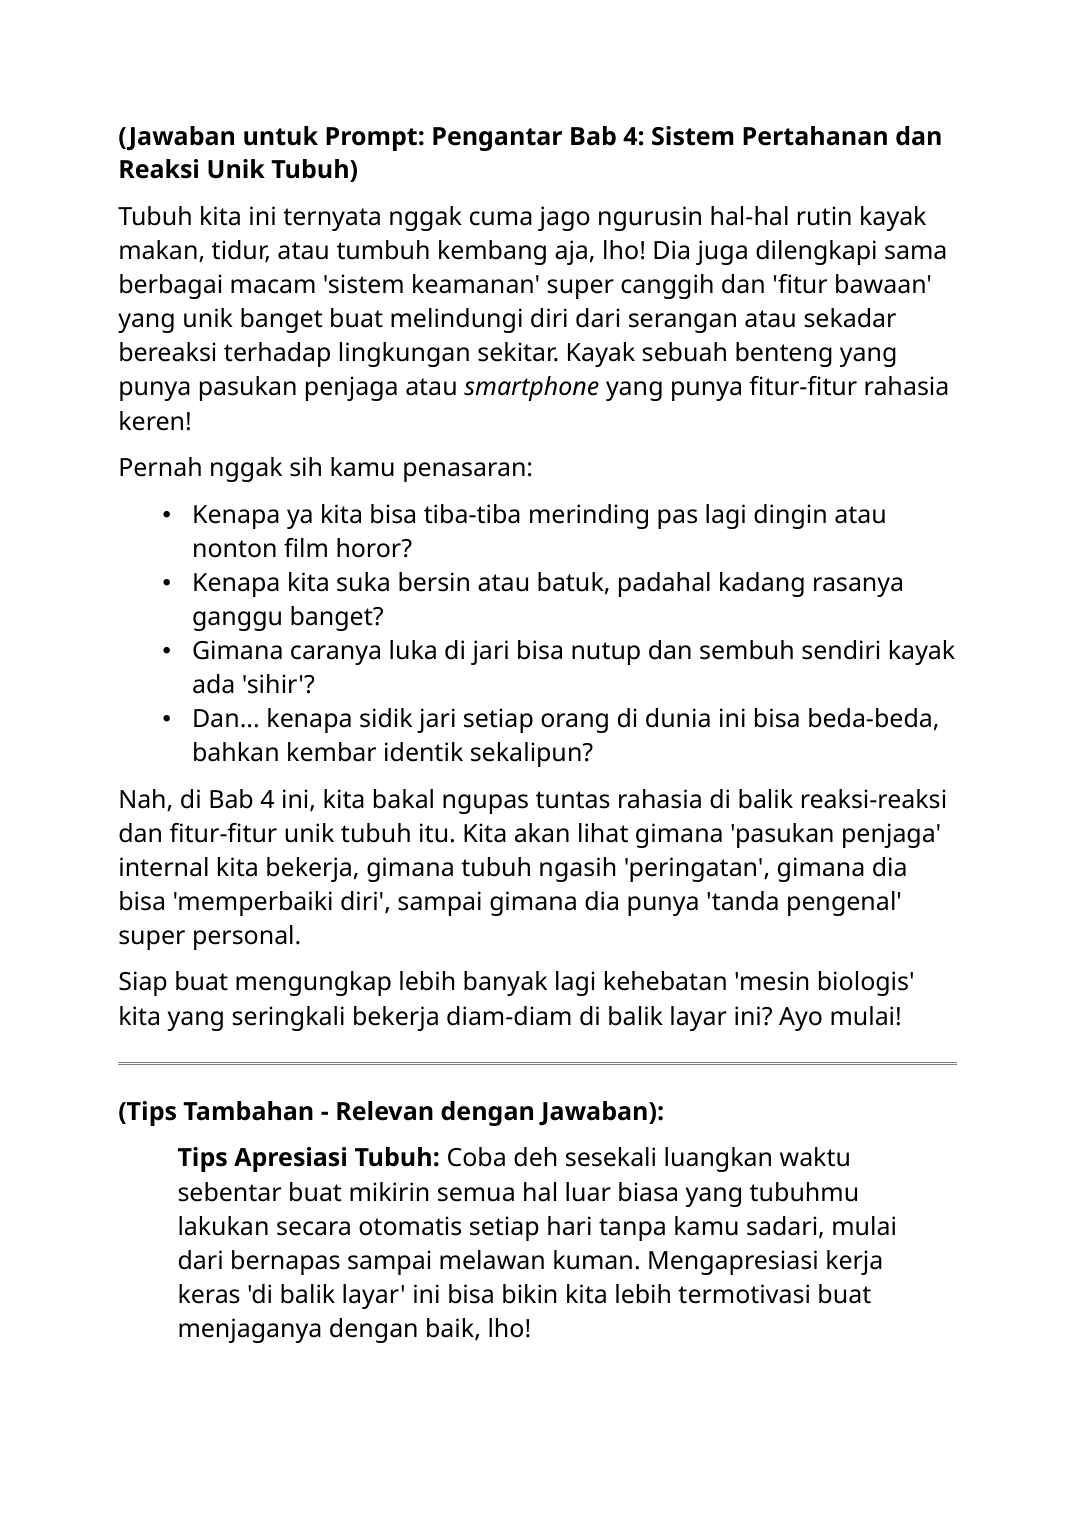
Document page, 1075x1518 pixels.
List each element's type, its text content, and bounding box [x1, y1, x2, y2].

text Nah, di Bab 4 ini, kita bakal ngupas tuntas rahasia di balik reaksi-reaksi dan fitur-fitur unik tubuh itu. Kita akan lihat gimana 'pasukan penjaga' internal kita bekerja, gimana tubuh ngasih 'peringatan', gimana dia bisa 'memperbaiki diri', sampai gimana dia punya 'tanda pengenal' super personal. [118, 781, 957, 952]
text Pernah nggak sih kamu penasaran: [118, 450, 957, 484]
list Kenapa kita suka bersin atau batuk, padahal kadang rasanya ganggu banget? [162, 564, 957, 632]
text Siap buat mengungkap lebih banyak lagi kehebatan 'mesin biologis' kita yang seringkali bekerja diam-diam di balik layar ini? Ayo mulai! [118, 964, 957, 1032]
list Gimana caranya luka di jari bisa nutup dan sembuh sendiri kayak ada 'sihir'? [162, 632, 957, 701]
text (Jawaban untuk Prompt: Pengantar Bab 4: Sistem Pertahanan dan Reaksi Unik Tubuh) [118, 118, 957, 186]
list Dan... kenapa sidik jari setiap orang di dunia ini bisa beda-beda, bahkan kembar identik sekalipun? [162, 701, 957, 769]
text Tubuh kita ini ternyata nggak cuma jago ngurusin hal-hal rutin kayak makan, tidur, atau tumbuh kembang aja, lho! Dia juga dilengkapi sama berbagai macam 'sistem keamanan' super canggih dan 'fitur bawaan' yang unik banget buat melindungi diri dari serangan atau sekadar bereaksi terhadap lingkungan sekitar. Kayak sebuah benteng yang punya pasukan penjaga atau smartphone yang punya fitur-fitur rahasia keren! [118, 199, 957, 437]
list Kenapa ya kita bisa tiba-tiba merinding pas lagi dingin atau nonton film horor? [162, 496, 957, 564]
text (Tips Tambahan - Relevan dengan Jawaban): [118, 1093, 957, 1128]
text Tips Apresiasi Tubuh: Coba deh sesekali luangkan waktu sebentar buat mikirin semua hal luar biasa yang tubuhmu lakukan secara otomatis setiap hari tanpa kamu sadari, mulai dari bernapas sampai melawan kuman. Mengapresiasi kerja keras 'di balik layar' ini bisa bikin kita lebih termotivasi buat menjaganya dengan baik, lho! [177, 1140, 898, 1344]
